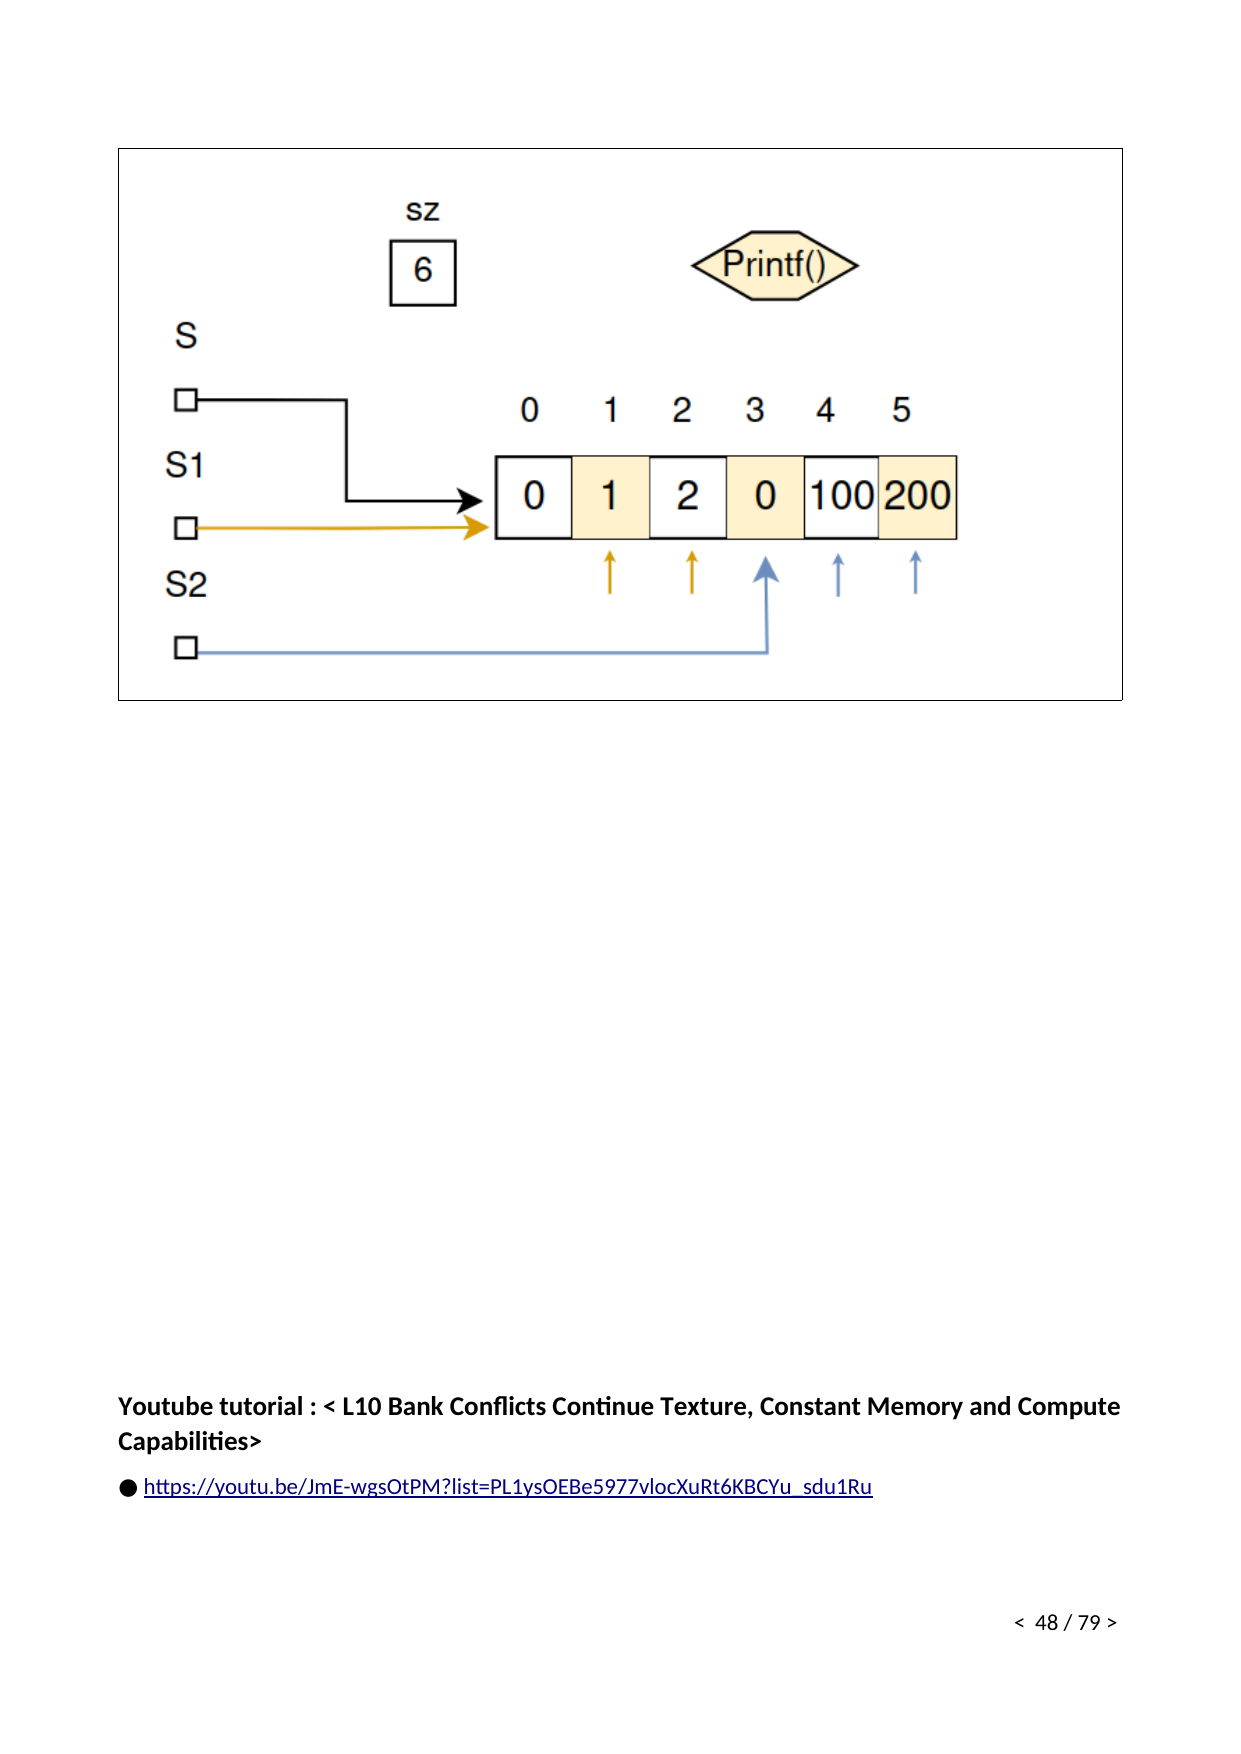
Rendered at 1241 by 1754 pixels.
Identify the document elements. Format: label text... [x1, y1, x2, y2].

text ● https://youtu.be/JmE-wgsOtPM?list=PL1ysOEBe5977vlocXuRt6KBCYu_sdu1Ru [118, 1472, 1122, 1500]
picture [121, 150, 1119, 697]
subtitle Youtube tutorial : < L10 Bank Conflicts Continue Texture, Constant Memory and Compute Capabilities> [118, 1389, 1122, 1457]
